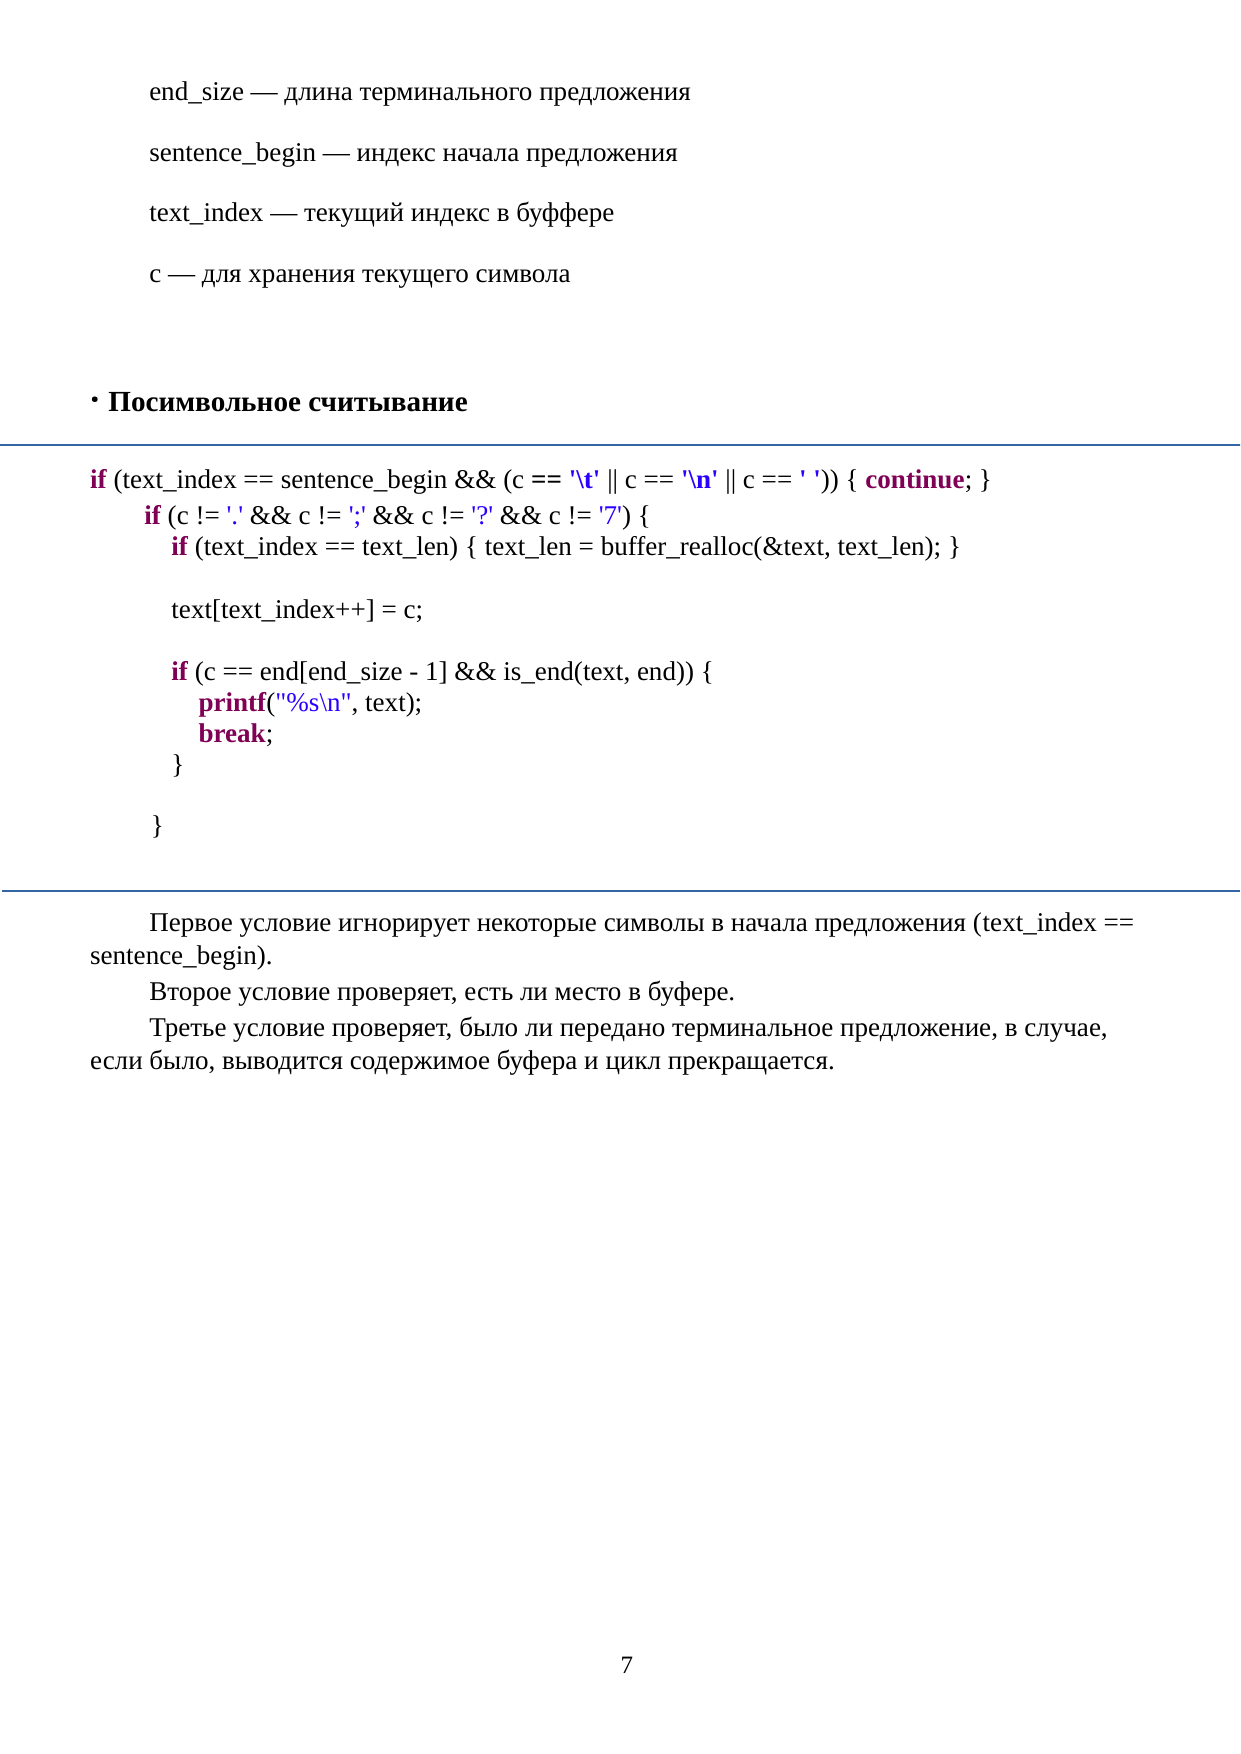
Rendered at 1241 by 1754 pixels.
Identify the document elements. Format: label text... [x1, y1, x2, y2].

text c — для хранения текущего символа [90, 257, 1148, 288]
text Первое условие игнорирует некоторые символы в начала предложения (text_index == sentence_begin). [90, 906, 1148, 970]
subtitle · Посимвольное считывание [90, 375, 1165, 421]
text if (text_index == text_len) { text_len = buffer_realloc(&text, text_len); } [90, 531, 1165, 562]
text if (text_index == sentence_begin && (c == '\t' || c == '\n' || c == ' ')) { continue; } [90, 463, 1148, 494]
text } [90, 748, 1165, 780]
text if (c != '.' && c != ';' && c != '?' && c != '7') { [90, 499, 1165, 531]
text if (c == end[end_size - 1] && is_end(text, end)) { [90, 655, 1165, 686]
text Третье условие проверяет, было ли передано терминальное предложение, в случае, если было, выводится содержимое буфера и цикл прекращается. [90, 1011, 1148, 1075]
text break; [90, 717, 1165, 748]
text text[text_index++] = c; [90, 593, 1165, 624]
text end_size — длина терминального предложения [90, 75, 1148, 106]
text } [90, 809, 1165, 840]
text sentence_begin — индекс начала предложения [90, 136, 1148, 167]
text text_index — текущий индекс в буффере [90, 196, 1148, 227]
text Второе условие проверяет, есть ли место в буфере. [90, 975, 1148, 1006]
text printf("%s\n", text); [90, 686, 1165, 717]
